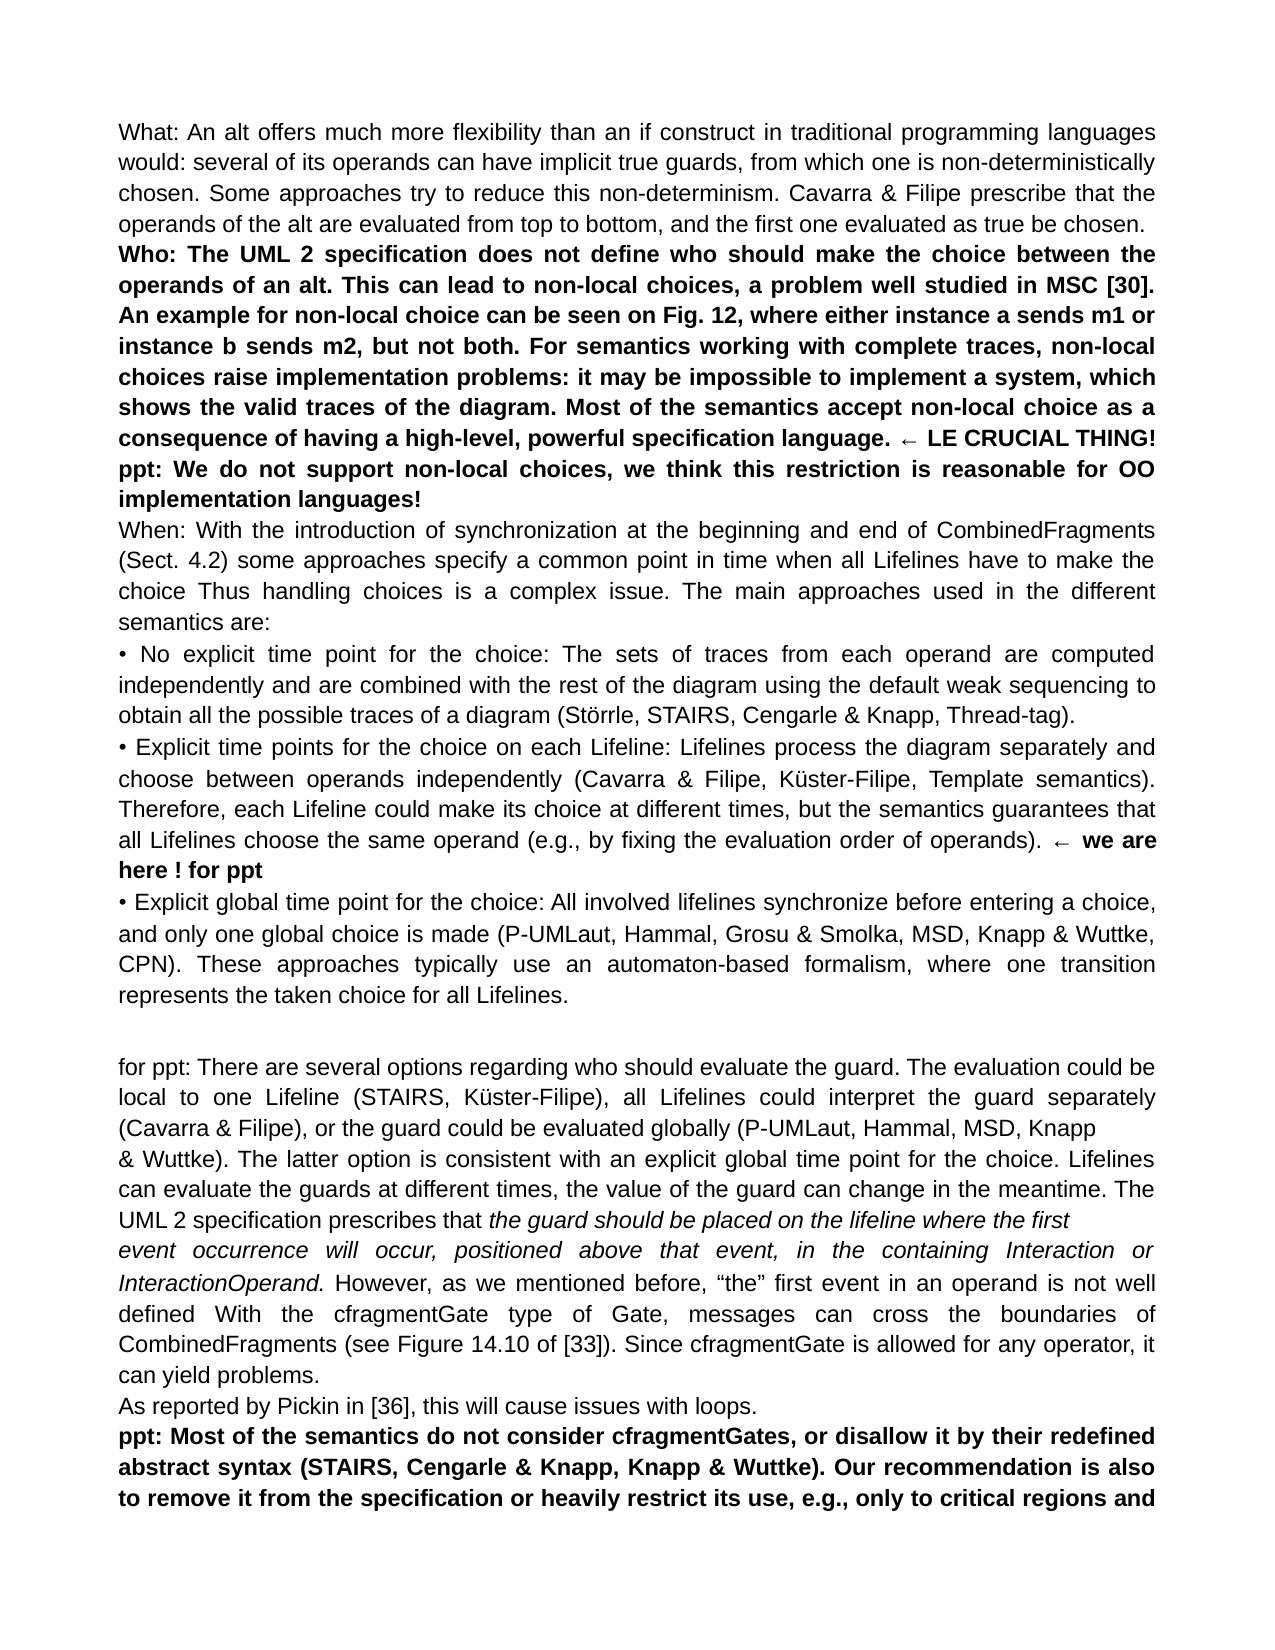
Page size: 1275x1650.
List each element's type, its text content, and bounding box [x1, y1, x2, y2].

text Who: The UML 2 specification does not define who should make the choice between the operands of an alt. This can lead to non-local choices, a problem well studied in MSC [30]. An example for non-local choice can be seen on Fig. 12, where either instance a sends m1 or instance b sends m2, but not both. For semantics working with complete traces, non-local choices raise implementation problems: it may be impossible to implement a system, which shows the valid traces of the diagram. Most of the semantics accept non-local choice as a consequence of having a high-level, powerful specification language. ← LE CRUCIAL THING! ppt: We do not support non-local choices, we think this restriction is reasonable for OO implementation languages! [118, 241, 1157, 512]
text • Explicit time points for the choice on each Lifeline: Lifelines process the diagram separately and choose between operands independently (Cavarra & Filipe, Küster-Filipe, Template semantics). Therefore, each Lifeline could make its choice at different times, but the semantics guarantees that all Lifelines choose the same operand (e.g., by fixing the evaluation order of operands). ← we are here ! for ppt [118, 732, 1157, 884]
text What: An alt offers much more flexibility than an if construct in traditional programming languages would: several of its operands can have implicit true guards, from which one is non-deterministically chosen. Some approaches try to reduce this non-determinism. Cavarra & Filipe prescribe that the operands of the alt are evaluated from top to bottom, and the first one evaluated as true be chosen. [118, 118, 1157, 237]
text As reported by Pickin in [36], this will cause issues with loops. [118, 1392, 1157, 1419]
text • No explicit time point for the choice: The sets of traces from each operand are computed independently and are combined with the rest of the diagram using the default weak sequencing to obtain all the possible traces of a diagram (Störrle, STAIRS, Cengarle & Knapp, Thread-tag). [118, 639, 1157, 729]
text event occurrence will occur, positioned above that event, in the containing Interaction or InteractionOperand. However, as we mentioned before, “the” first event in an operand is not well defined With the cfragmentGate type of Gate, messages can cross the boundaries of CombinedFragments (see Figure 14.10 of [33]). Since cfragmentGate is allowed for any operator, it can yield problems. [118, 1237, 1157, 1388]
text When: With the introduction of synchronization at the beginning and end of CombinedFragments (Sect. 4.2) some approaches specify a common point in time when all Lifelines have to make the choice Thus handling choices is a complex issue. The main approaches used in the different semantics are: [118, 516, 1157, 635]
text & Wuttke). The latter option is consistent with an explicit global time point for the choice. Lifelines can evaluate the guards at different times, the value of the guard can change in the meantime. The UML 2 specification prescribes that the guard should be placed on the lifeline where the first [118, 1145, 1157, 1233]
text • Explicit global time point for the choice: All involved lifelines synchronize before entering a choice, and only one global choice is made (P-UMLaut, Hammal, Grosu & Smolka, MSD, Knapp & Wuttke, CPN). These approaches typically use an automaton-based formalism, where one transition represents the taken choice for all Lifelines. [118, 887, 1157, 1008]
text ppt: Most of the semantics do not consider cfragmentGates, or disallow it by their redefined abstract syntax (STAIRS, Cengarle & Knapp, Knapp & Wuttke). Our recommendation is also to remove it from the specification or heavily restrict its use, e.g., only to critical regions and [118, 1423, 1157, 1511]
text for ppt: There are several options regarding who should evaluate the guard. The evaluation could be local to one Lifeline (STAIRS, Küster-Filipe), all Lifelines could interpret the guard separately (Cavarra & Filipe), or the guard could be evaluated globally (P-UMLaut, Hammal, MSD, Knapp [118, 1053, 1157, 1141]
